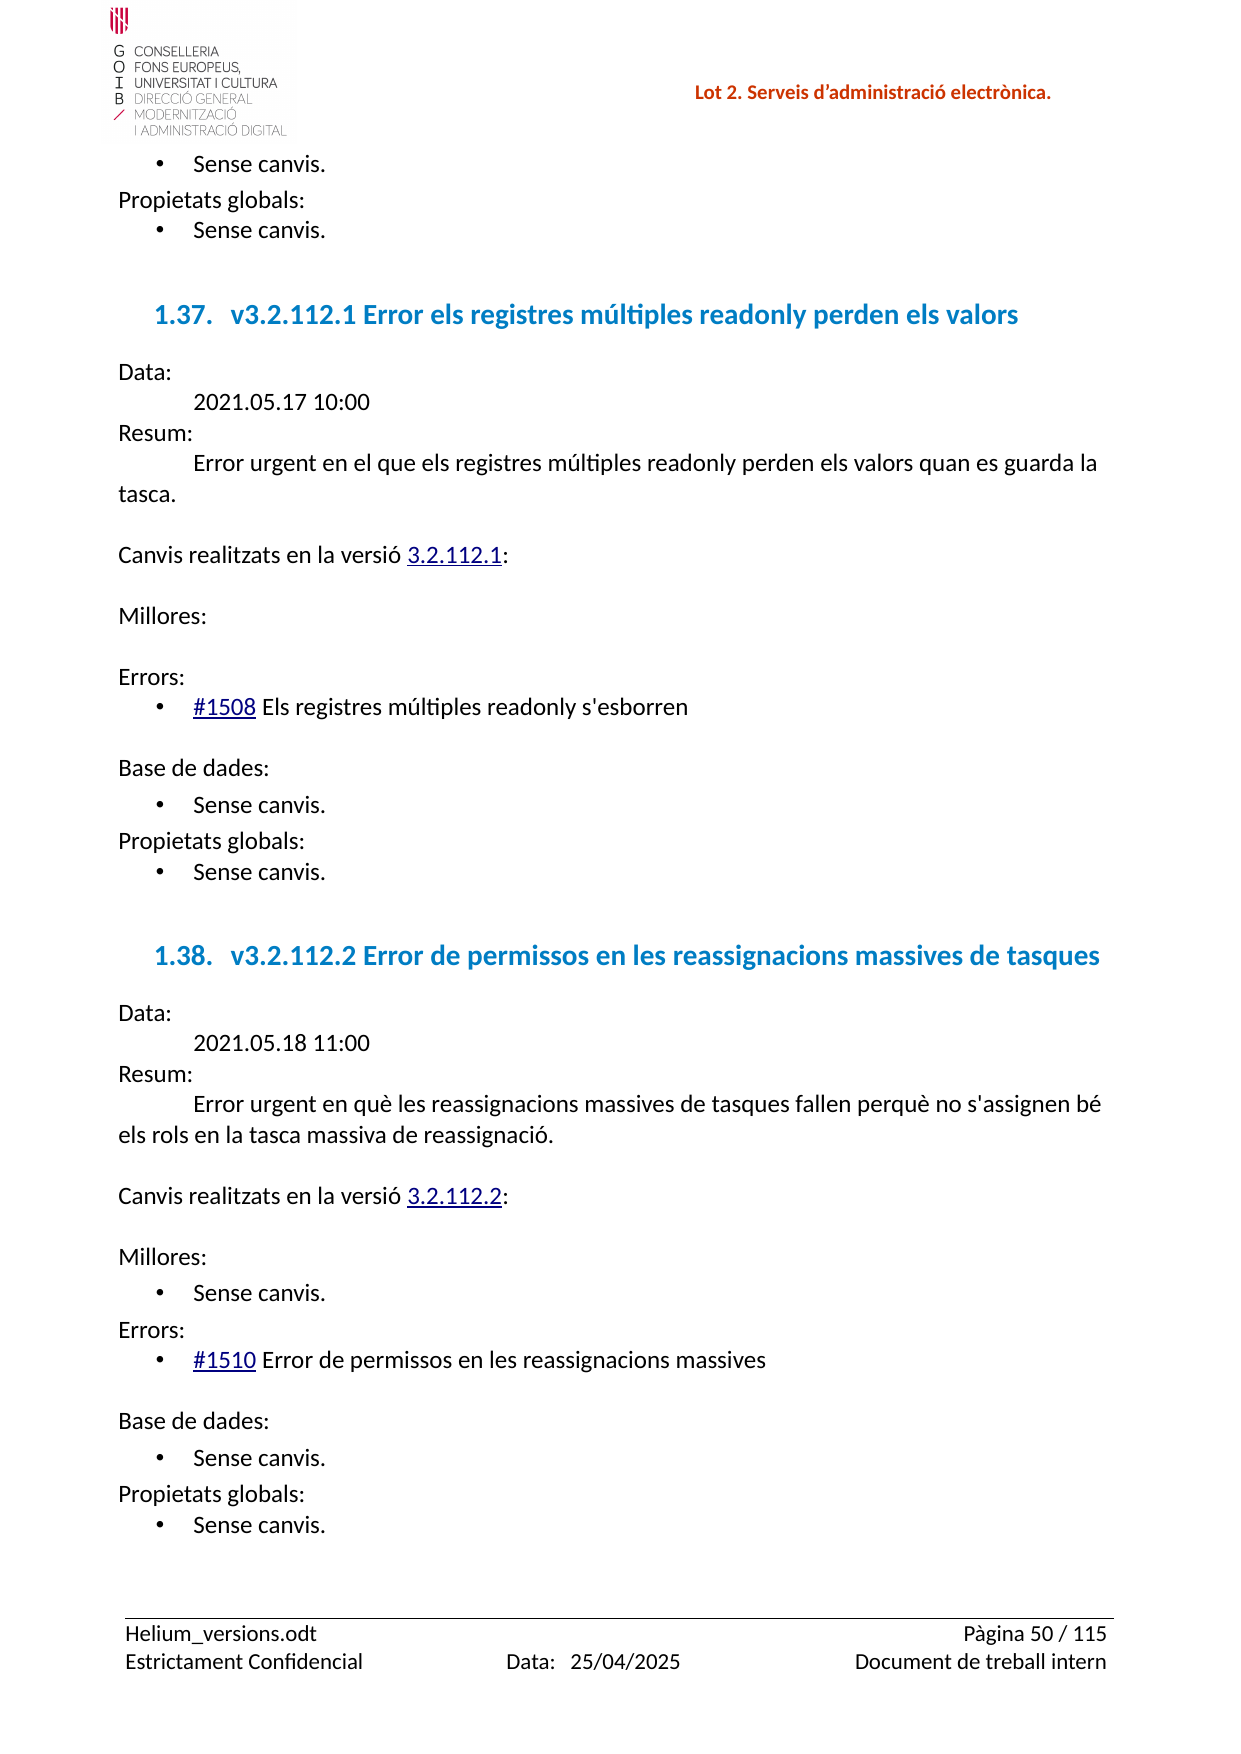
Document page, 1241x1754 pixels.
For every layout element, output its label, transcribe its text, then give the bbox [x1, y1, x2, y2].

text Millores: [118, 1241, 1122, 1271]
text Propietats globals: [118, 184, 1122, 215]
text Resum: [118, 1058, 1122, 1088]
text Base de dades: [118, 1405, 1122, 1436]
text Propietats globals: [118, 1478, 1122, 1509]
list Sense canvis. [156, 215, 1122, 245]
list Sense canvis. [156, 856, 1122, 886]
text Errors: [118, 1314, 1122, 1344]
picture [100, 0, 297, 144]
text Errors: [118, 661, 1122, 691]
text Canvis realitzats en la versió 3.2.112.1: [118, 539, 1122, 569]
text 2021.05.17 10:00 [118, 386, 1122, 417]
text Error urgent en el que els registres múltiples readonly perden els valors quan es guarda la tasca. [118, 447, 1122, 508]
text Propietats globals: [118, 825, 1122, 856]
text Error urgent en què les reassignacions massives de tasques fallen perquè no s'assignen bé els rols en la tasca massiva de reassignació. [118, 1088, 1122, 1149]
list #1510 Error de permissos en les reassignacions massives [156, 1344, 1122, 1375]
list Sense canvis. [156, 1442, 1122, 1472]
list #1508 Els registres múltiples readonly s'esborren [156, 691, 1122, 722]
text Data: [118, 997, 1122, 1027]
text Millores: [118, 600, 1122, 630]
list Sense canvis. [156, 1277, 1122, 1308]
list Sense canvis. [156, 789, 1122, 819]
subtitle v3.2.112.1 Error els registres múltiples readonly perden els valors [153, 296, 1122, 332]
text 2021.05.18 11:00 [118, 1027, 1122, 1058]
text Data: [118, 356, 1122, 386]
text Resum: [118, 417, 1122, 447]
list Sense canvis. [156, 148, 1122, 178]
text Canvis realitzats en la versió 3.2.112.2: [118, 1180, 1122, 1210]
subtitle v3.2.112.2 Error de permissos en les reassignacions massives de tasques [153, 937, 1122, 973]
text Base de dades: [118, 752, 1122, 783]
list Sense canvis. [156, 1509, 1122, 1539]
